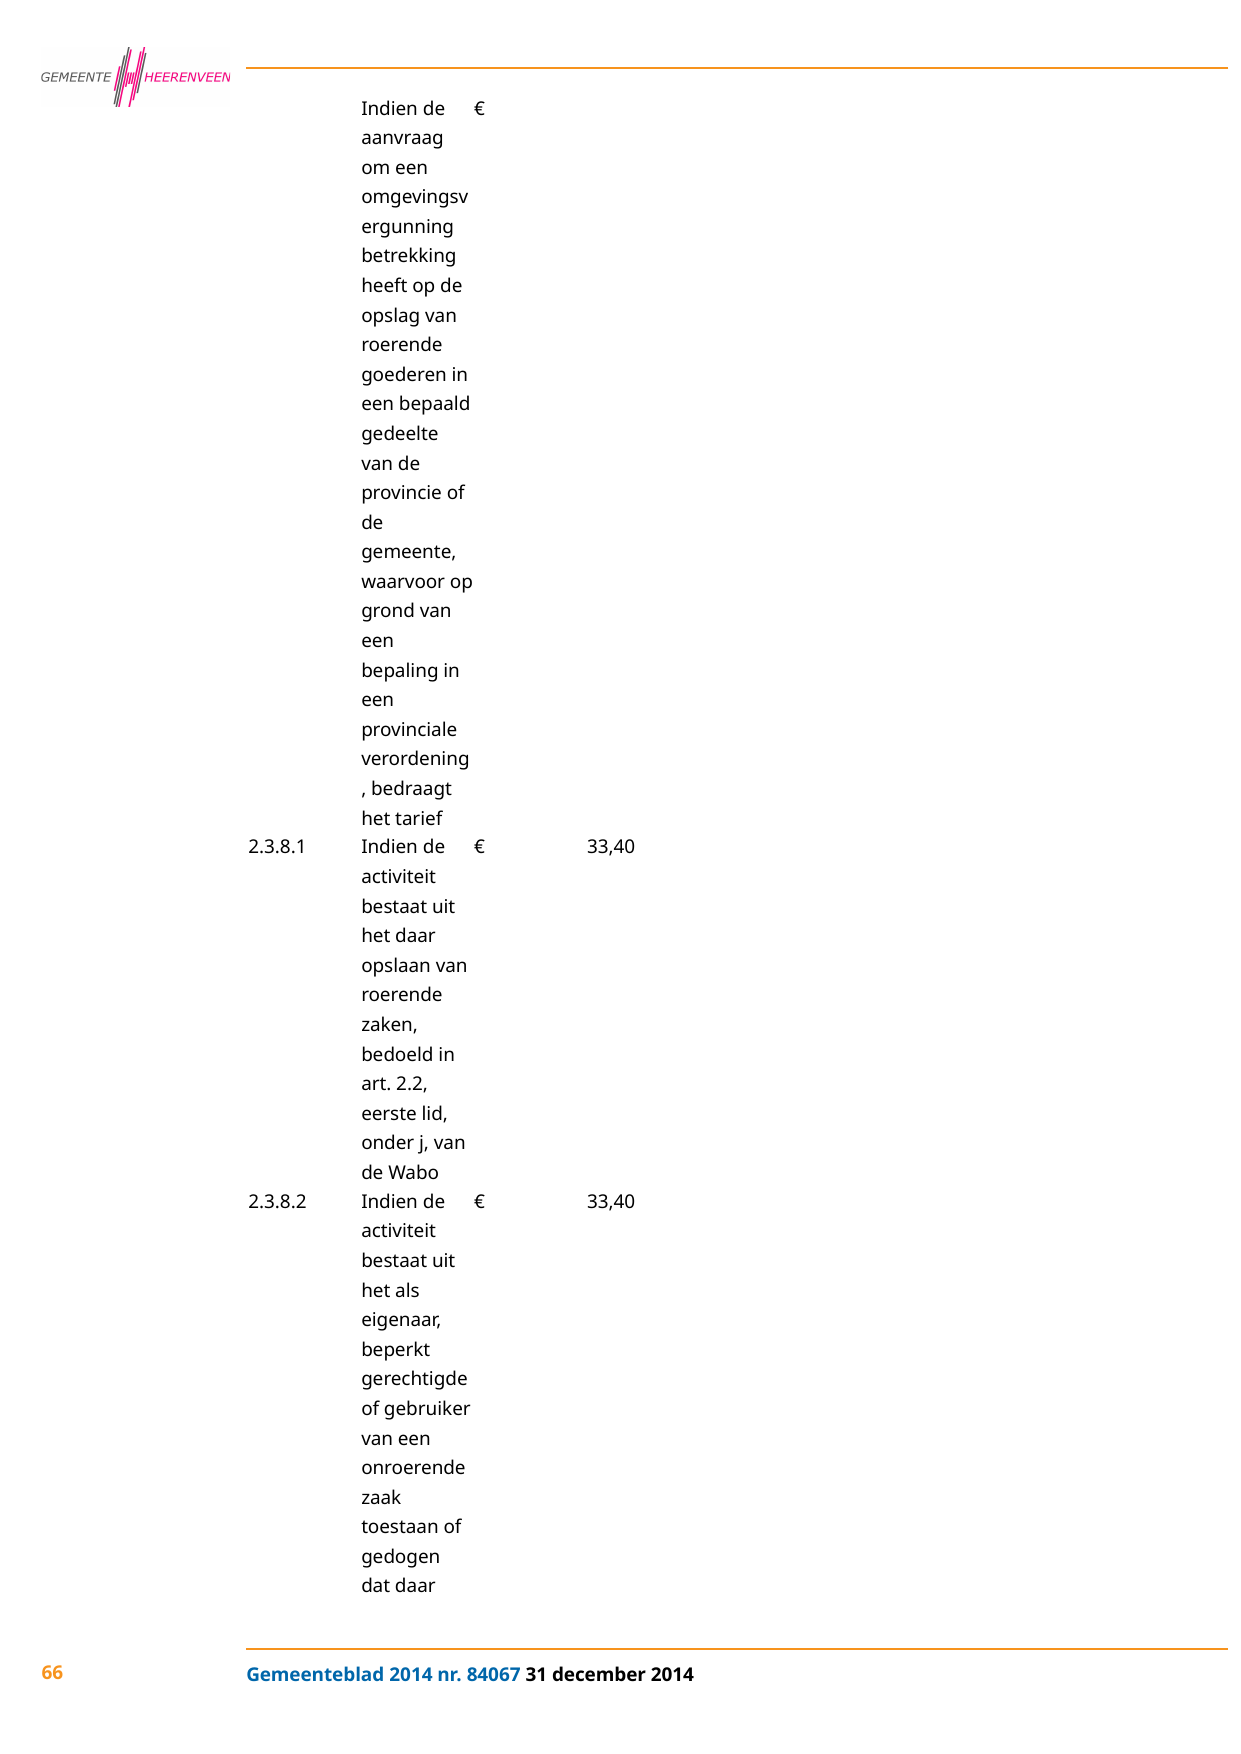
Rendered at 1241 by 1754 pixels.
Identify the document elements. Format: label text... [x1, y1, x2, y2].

table_cell Indien de activiteit bestaat uit het daar opslaan van roerende zaken, bedoeld in art. 2.2, eerste lid, onder j, van de Wabo [361, 834, 474, 1188]
table_cell [587, 95, 700, 834]
table_cell [248, 95, 361, 834]
table_cell 2.3.8.2 [248, 1188, 361, 1598]
table_cell Indien de aanvraag om een omgevingsvergunning betrekking heeft op de opslag van roerende goederen in een bepaald gedeelte van de provincie of de gemeente, waarvoor op grond van een bepaling in een provinciale verordening, bedraagt het tarief [361, 95, 474, 834]
table_cell € [474, 834, 587, 1188]
table_cell 33,40 [587, 834, 700, 1188]
table_cell € [474, 1188, 587, 1598]
table_cell 33,40 [587, 1188, 700, 1598]
table_cell 2.3.8.1 [248, 834, 361, 1188]
table_cell € [474, 95, 587, 834]
table_cell Indien de activiteit bestaat uit het als eigenaar, beperkt gerechtigde of gebruiker van een onroerende zaak toestaan of gedogen dat daar [361, 1188, 474, 1598]
picture [41, 47, 231, 107]
